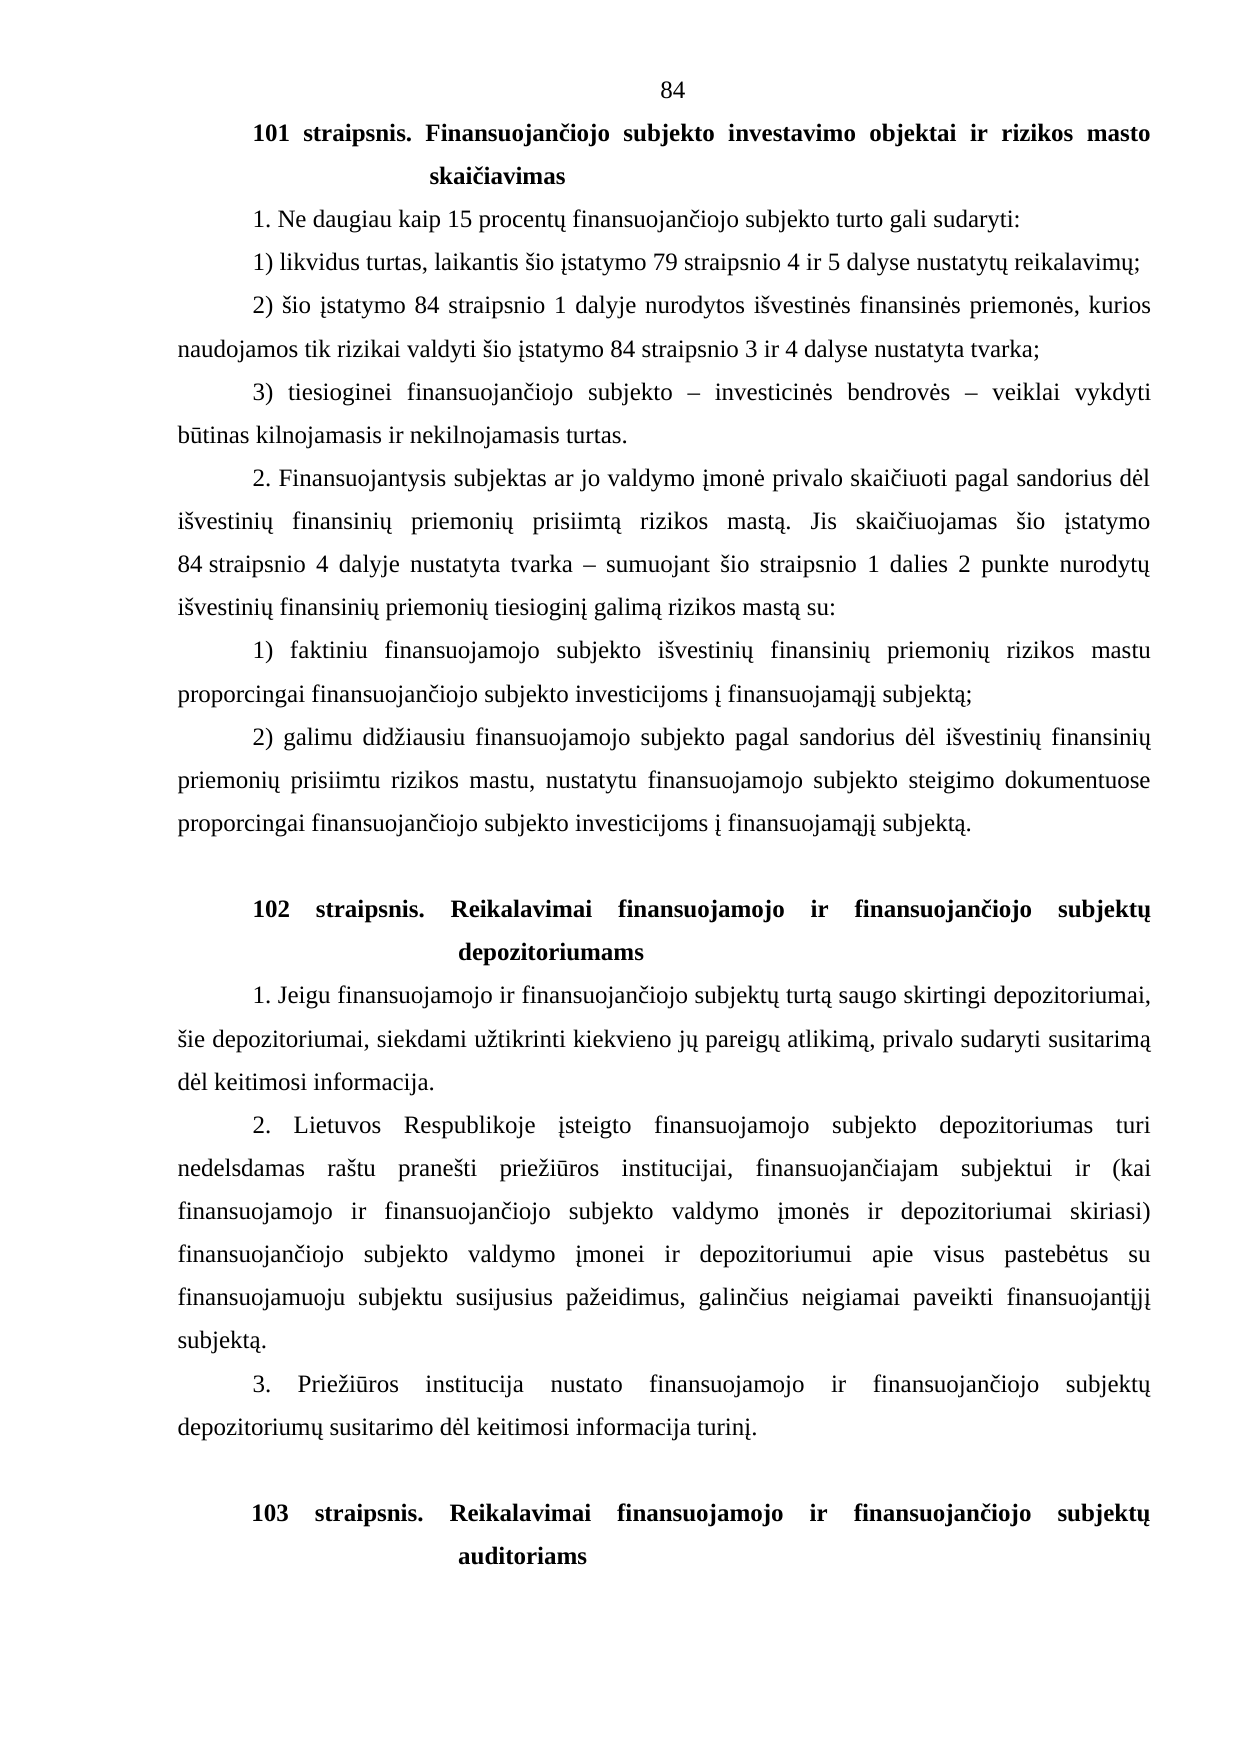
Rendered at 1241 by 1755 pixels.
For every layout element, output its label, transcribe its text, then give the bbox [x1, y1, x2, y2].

text 3. Priežiūros institucija nustato finansuojamojo ir finansuojančiojo subjektų depozitoriumų susitarimo dėl keitimosi informacija turinį. [177, 1369, 1152, 1441]
text 2. Finansuojantysis subjektas ar jo valdymo įmonė privalo skaičiuoti pagal sandorius dėl išvestinių finansinių priemonių prisiimtą rizikos mastą. Jis skaičiuojamas šio įstatymo 84 straipsnio 4 dalyje nustatyta tvarka – sumuojant šio straipsnio 1 dalies 2 punkte nurodytų išvestinių finansinių priemonių tiesioginį galimą rizikos mastą su: [177, 463, 1152, 621]
text 1) faktiniu finansuojamojo subjekto išvestinių finansinių priemonių rizikos mastu proporcingai finansuojančiojo subjekto investicijoms į finansuojamąjį subjektą; [177, 636, 1152, 707]
text 1. Ne daugiau kaip 15 procentų finansuojančiojo subjekto turto gali sudaryti: [177, 204, 1152, 233]
text 1) likvidus turtas, laikantis šio įstatymo 79 straipsnio 4 ir 5 dalyse nustatytų reikalavimų; [177, 247, 1152, 276]
text 2) galimu didžiausiu finansuojamojo subjekto pagal sandorius dėl išvestinių finansinių priemonių prisiimtu rizikos mastu, nustatytu finansuojamojo subjekto steigimo dokumentuose proporcingai finansuojančiojo subjekto investicijoms į finansuojamąjį subjektą. [177, 722, 1152, 837]
text 1. Jeigu finansuojamojo ir finansuojančiojo subjektų turtą saugo skirtingi depozitoriumai, šie depozitoriumai, siekdami užtikrinti kiekvieno jų pareigų atlikimą, privalo sudaryti susitarimą dėl keitimosi informacija. [177, 981, 1152, 1096]
text 102 straipsnis. Reikalavimai finansuojamojo ir finansuojančiojo subjektų depozitoriumams [252, 894, 1152, 966]
text 3) tiesioginei finansuojančiojo subjekto – investicinės bendrovės – veiklai vykdyti būtinas kilnojamasis ir nekilnojamasis turtas. [177, 377, 1152, 449]
text 2) šio įstatymo 84 straipsnio 1 dalyje nurodytos išvestinės finansinės priemonės, kurios naudojamos tik rizikai valdyti šio įstatymo 84 straipsnio 3 ir 4 dalyse nustatyta tvarka; [177, 291, 1152, 362]
text 103 straipsnis. Reikalavimai finansuojamojo ir finansuojančiojo subjektų auditoriams [251, 1498, 1152, 1570]
text 101 straipsnis. Finansuojančiojo subjekto investavimo objektai ir rizikos masto skaičiavimas [252, 118, 1152, 190]
text 2. Lietuvos Respublikoje įsteigto finansuojamojo subjekto depozitoriumas turi nedelsdamas raštu pranešti priežiūros institucijai, finansuojančiajam subjektui ir (kai finansuojamojo ir finansuojančiojo subjekto valdymo įmonės ir depozitoriumai skiriasi) finansuojančiojo subjekto valdymo įmonei ir depozitoriumui apie visus pastebėtus su finansuojamuoju subjektu susijusius pažeidimus, galinčius neigiamai paveikti finansuojantįjį subjektą. [177, 1110, 1152, 1354]
